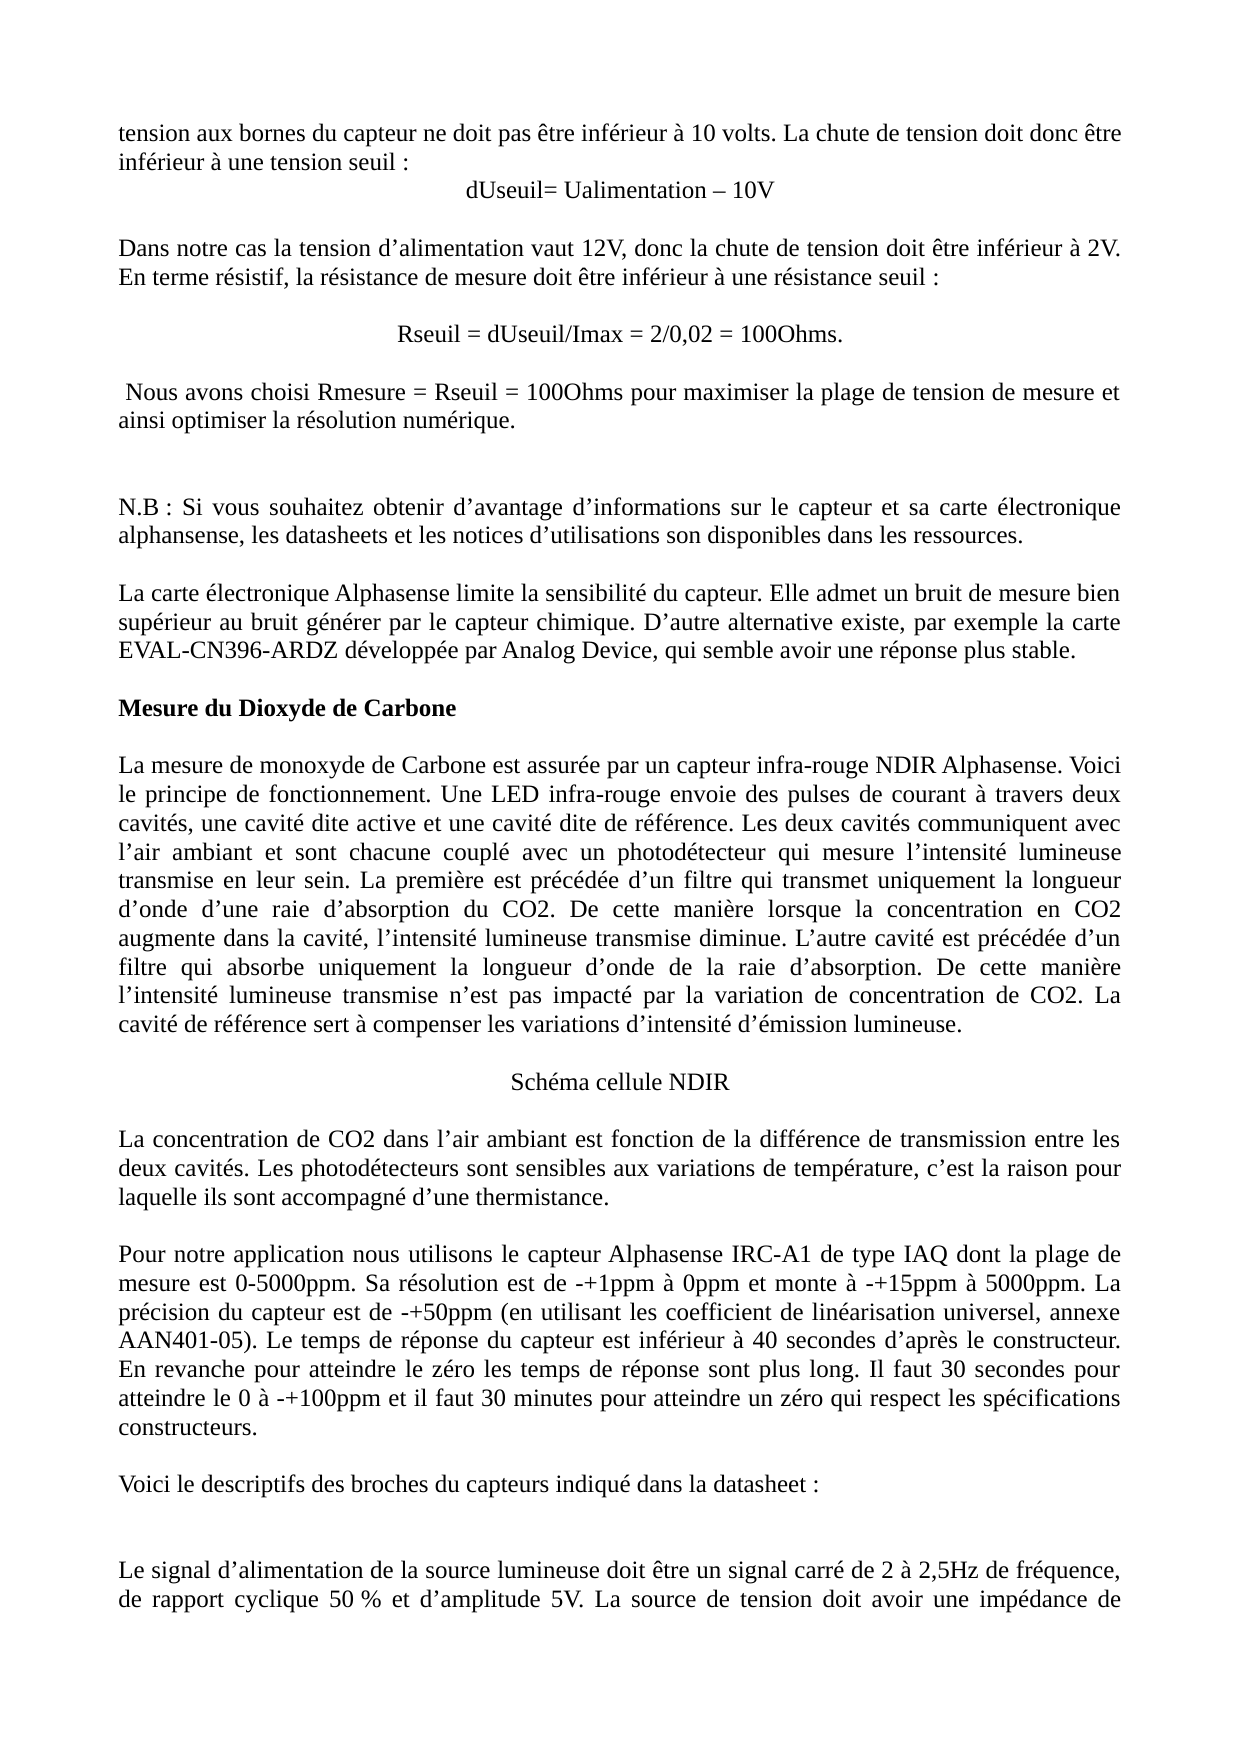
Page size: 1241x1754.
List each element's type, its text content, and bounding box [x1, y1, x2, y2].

text Nous avons choisi Rmesure = Rseuil = 100Ohms pour maximiser la plage de tension de mesure et ainsi optimiser la résolution numérique. [118, 377, 1122, 434]
text La concentration de CO2 dans l’air ambiant est fonction de la différence de transmission entre les deux cavités. Les photodétecteurs sont sensibles aux variations de température, c’est la raison pour laquelle ils sont accompagné d’une thermistance. [118, 1124, 1122, 1211]
text Rseuil = dUseuil/Imax = 2/0,02 = 100Ohms. [118, 319, 1122, 348]
text tension aux bornes du capteur ne doit pas être inférieur à 10 volts. La chute de tension doit donc être inférieur à une tension seuil : [118, 118, 1122, 176]
text Le signal d’alimentation de la source lumineuse doit être un signal carré de 2 à 2,5Hz de fréquence, de rapport cyclique 50 % et d’amplitude 5V. La source de tension doit avoir une impédance de [118, 1556, 1122, 1613]
text La mesure de monoxyde de Carbone est assurée par un capteur infra-rouge NDIR Alphasense. Voici le principe de fonctionnement. Une LED infra-rouge envoie des pulses de courant à travers deux cavités, une cavité dite active et une cavité dite de référence. Les deux cavités communiquent avec l’air ambiant et sont chacune couplé avec un photodétecteur qui mesure l’intensité lumineuse transmise en leur sein. La première est précédée d’un filtre qui transmet uniquement la longueur d’onde d’une raie d’absorption du CO2. De cette manière lorsque la concentration en CO2 augmente dans la cavité, l’intensité lumineuse transmise diminue. L’autre cavité est précédée d’un filtre qui absorbe uniquement la longueur d’onde de la raie d’absorption. De cette manière l’intensité lumineuse transmise n’est pas impacté par la variation de concentration de CO2. La cavité de référence sert à compenser les variations d’intensité d’émission lumineuse. [118, 751, 1122, 1038]
text N.B : Si vous souhaitez obtenir d’avantage d’informations sur le capteur et sa carte électronique alphansense, les datasheets et les notices d’utilisations son disponibles dans les ressources. [118, 492, 1122, 549]
text Dans notre cas la tension d’alimentation vaut 12V, donc la chute de tension doit être inférieur à 2V. En terme résistif, la résistance de mesure doit être inférieur à une résistance seuil : [118, 233, 1122, 291]
text Voici le descriptifs des broches du capteurs indiqué dans la datasheet : [118, 1469, 1122, 1498]
text Mesure du Dioxyde de Carbone [118, 693, 1122, 722]
text Schéma cellule NDIR [118, 1067, 1122, 1096]
text dUseuil= Ualimentation – 10V [118, 176, 1122, 204]
text La carte électronique Alphasense limite la sensibilité du capteur. Elle admet un bruit de mesure bien supérieur au bruit générer par le capteur chimique. D’autre alternative existe, par exemple la carte EVAL-CN396-ARDZ développée par Analog Device, qui semble avoir une réponse plus stable. [118, 578, 1122, 664]
text Pour notre application nous utilisons le capteur Alphasense IRC-A1 de type IAQ dont la plage de mesure est 0-5000ppm. Sa résolution est de -+1ppm à 0ppm et monte à -+15ppm à 5000ppm. La précision du capteur est de -+50ppm (en utilisant les coefficient de linéarisation universel, annexe AAN401-05). Le temps de réponse du capteur est inférieur à 40 secondes d’après le constructeur. En revanche pour atteindre le zéro les temps de réponse sont plus long. Il faut 30 secondes pour atteindre le 0 à -+100ppm et il faut 30 minutes pour atteindre un zéro qui respect les spécifications constructeurs. [118, 1239, 1122, 1441]
